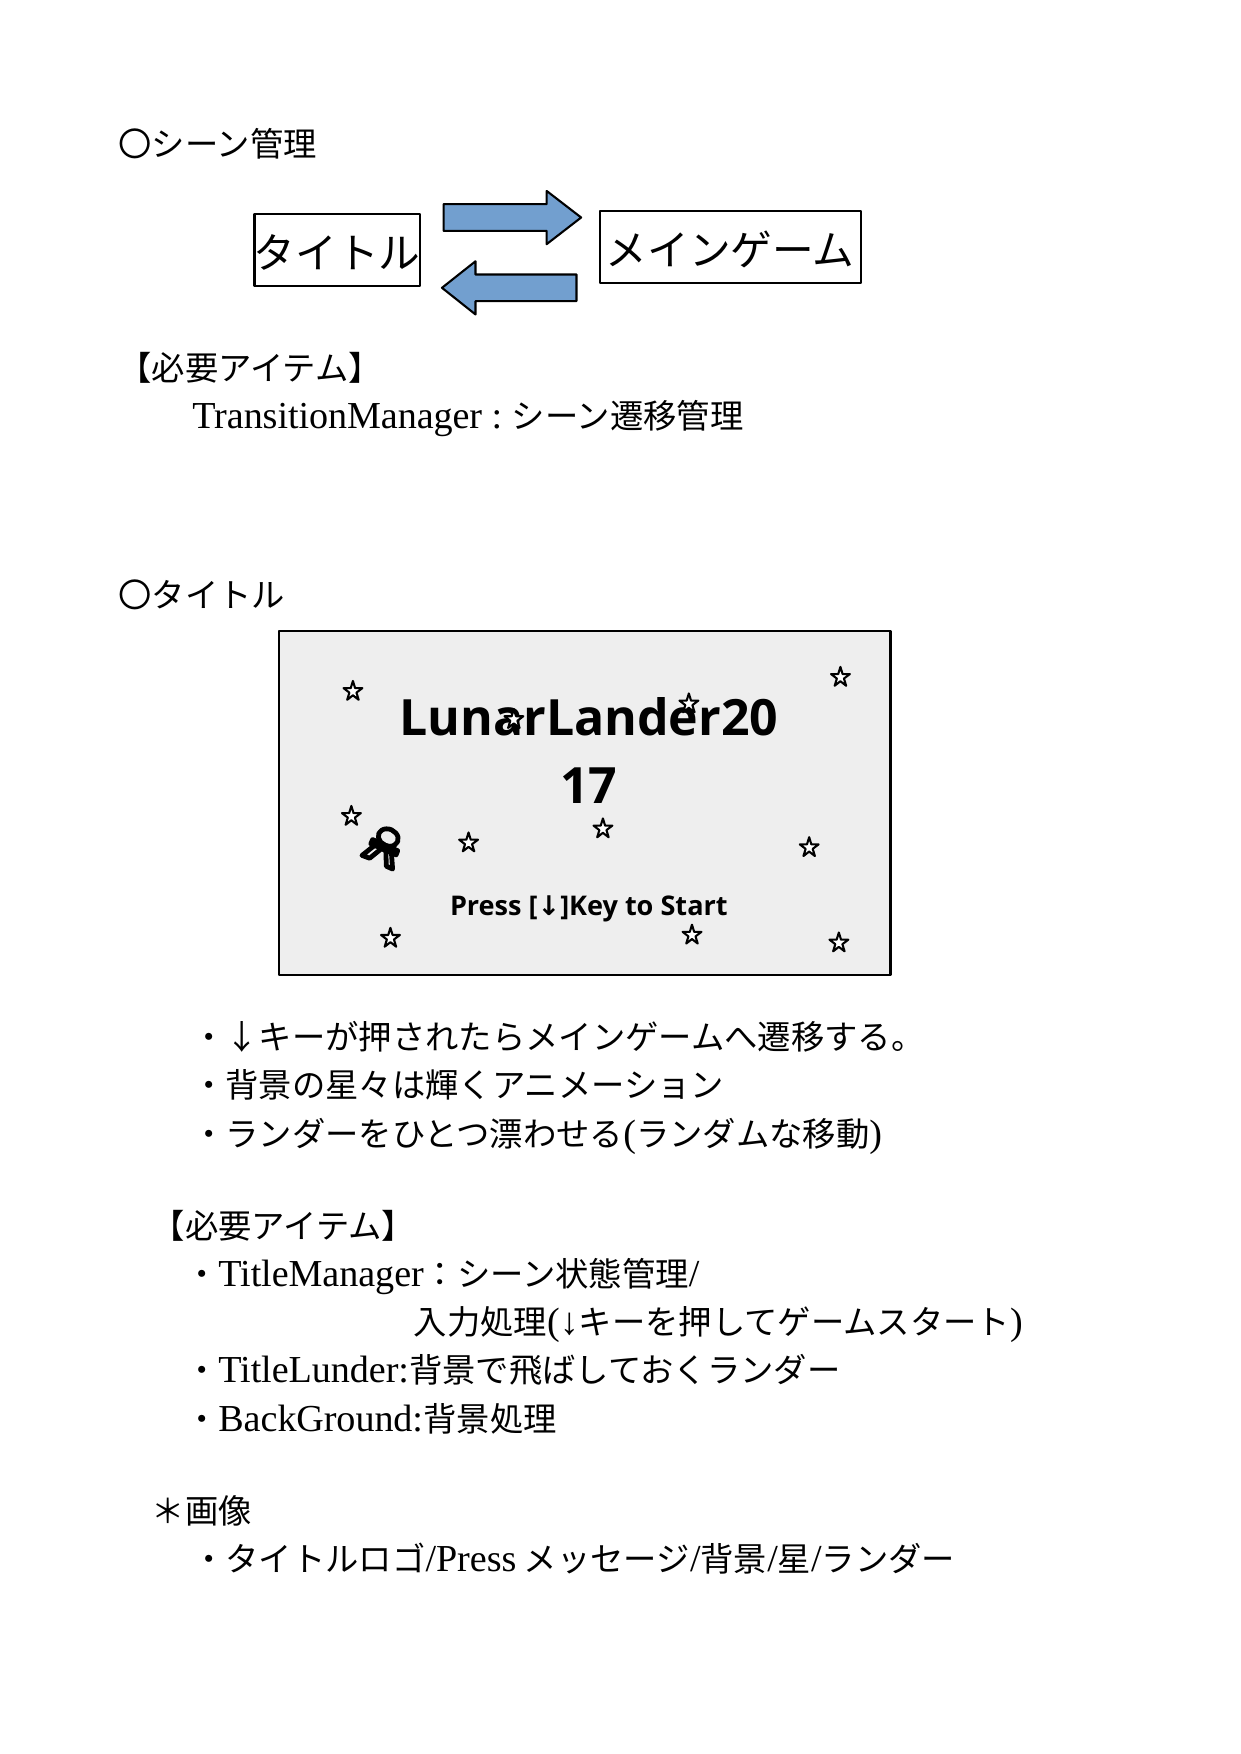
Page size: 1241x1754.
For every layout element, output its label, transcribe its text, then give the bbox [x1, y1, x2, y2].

text ・TitleLunder:背景で飛ばしておくランダー [118, 1344, 1122, 1392]
text ・TitleManager：シーン状態管理/ [118, 1248, 1122, 1296]
text 入力処理(↓キーを押してゲームスタート) [118, 1296, 1122, 1344]
text 【必要アイテム】 [118, 341, 1122, 389]
text ・↓キーが押されたらメインゲームへ遷移する。 [118, 1011, 1122, 1059]
text 〇タイトル [118, 569, 1122, 617]
text ＊画像 [118, 1484, 1122, 1533]
text ・タイトルロゴ/Pressメッセージ/背景/星/ランダー [118, 1533, 1122, 1581]
text ・背景の星々は輝くアニメーション [118, 1059, 1122, 1107]
text ・ランダーをひとつ漂わせる(ランダムな移動) [118, 1107, 1122, 1156]
text 【必要アイテム】 [118, 1199, 1122, 1248]
text ・BackGround:背景処理 [118, 1392, 1122, 1441]
text 〇シーン管理 [118, 118, 1122, 166]
text TransitionManager : シーン遷移管理 [118, 389, 1122, 438]
